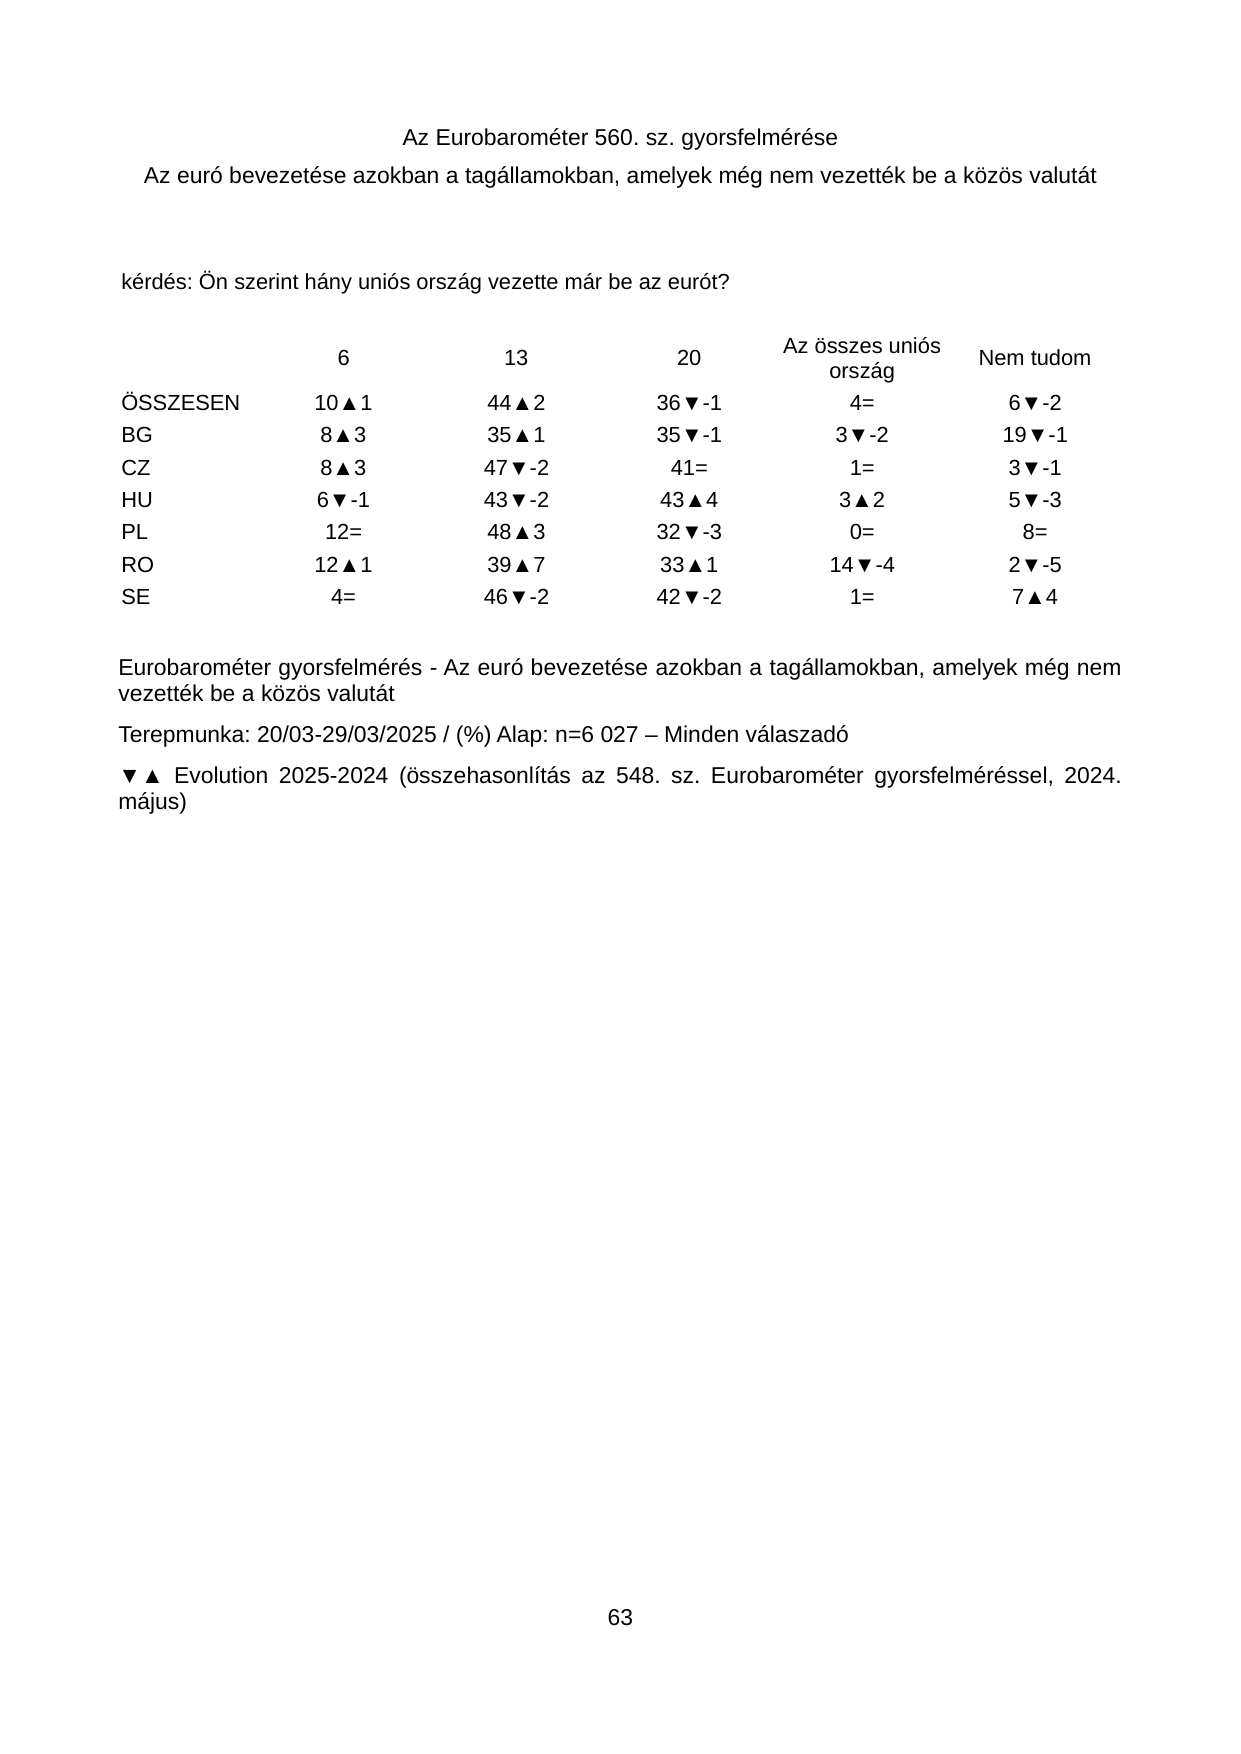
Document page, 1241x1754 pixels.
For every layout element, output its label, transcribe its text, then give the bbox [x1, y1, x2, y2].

table_cell 1= [776, 580, 948, 613]
table_cell 4= [776, 386, 948, 418]
table_cell CZ [118, 451, 257, 483]
table_cell 4= [257, 580, 430, 613]
table_cell [257, 298, 430, 330]
table_cell 43▼-2 [430, 483, 603, 516]
table_cell [118, 330, 257, 386]
table_cell 8▲3 [257, 419, 430, 451]
text ▼▲ Evolution 2025-2024 (összehasonlítás az 548. sz. Eurobarométer gyorsfelméréssel, 2024. május) [118, 762, 1122, 815]
table_cell 10▲1 [257, 386, 430, 418]
table_cell 32▼-3 [603, 516, 776, 548]
table_cell 19▼-1 [949, 419, 1121, 451]
table_cell PL [118, 516, 257, 548]
table_cell Nem tudom [949, 330, 1121, 386]
table_cell [430, 298, 603, 330]
table_cell Az összes uniós ország [776, 330, 948, 386]
table_cell 48▲3 [430, 516, 603, 548]
table_cell BG [118, 419, 257, 451]
table_cell HU [118, 483, 257, 516]
table_cell 36▼-1 [603, 386, 776, 418]
table_cell 0= [776, 516, 948, 548]
table_cell 3▼-2 [776, 419, 948, 451]
table_cell [118, 298, 257, 330]
table_cell 35▼-1 [603, 419, 776, 451]
table_cell 12▲1 [257, 548, 430, 580]
table_cell 7▲4 [949, 580, 1121, 613]
table_cell 44▲2 [430, 386, 603, 418]
table_cell RO [118, 548, 257, 580]
table_cell 14▼-4 [776, 548, 948, 580]
table_cell 8= [949, 516, 1121, 548]
table_cell 35▲1 [430, 419, 603, 451]
table_cell 13 [430, 330, 603, 386]
text Terepmunka: 20/03-29/03/2025 / (%) Alap: n=6 027 – Minden válaszadó [118, 721, 1122, 747]
table_cell 3▼-1 [949, 451, 1121, 483]
table_cell 46▼-2 [430, 580, 603, 613]
table_cell 47▼-2 [430, 451, 603, 483]
table_cell 2▼-5 [949, 548, 1121, 580]
table_cell 33▲1 [603, 548, 776, 580]
table_cell 1= [776, 451, 948, 483]
table_header kérdés: Ön szerint hány uniós ország vezette már be az eurót? [118, 265, 1121, 297]
table_cell 6 [257, 330, 430, 386]
table_cell 3▲2 [776, 483, 948, 516]
table_cell 39▲7 [430, 548, 603, 580]
table_cell 8▲3 [257, 451, 430, 483]
table_cell [603, 298, 776, 330]
table_cell 6▼-1 [257, 483, 430, 516]
table_cell 20 [603, 330, 776, 386]
table_cell ÖSSZESEN [118, 386, 257, 418]
table_cell 6▼-2 [949, 386, 1121, 418]
table_cell 5▼-3 [949, 483, 1121, 516]
table_cell 42▼-2 [603, 580, 776, 613]
table_cell [949, 298, 1121, 330]
table_cell 12= [257, 516, 430, 548]
table_cell [776, 298, 948, 330]
text Eurobarométer gyorsfelmérés - Az euró bevezetése azokban a tagállamokban, amelyek még nem vezették be a közös valutát [118, 654, 1122, 706]
table_cell SE [118, 580, 257, 613]
table_cell 43▲4 [603, 483, 776, 516]
table_cell 41= [603, 451, 776, 483]
